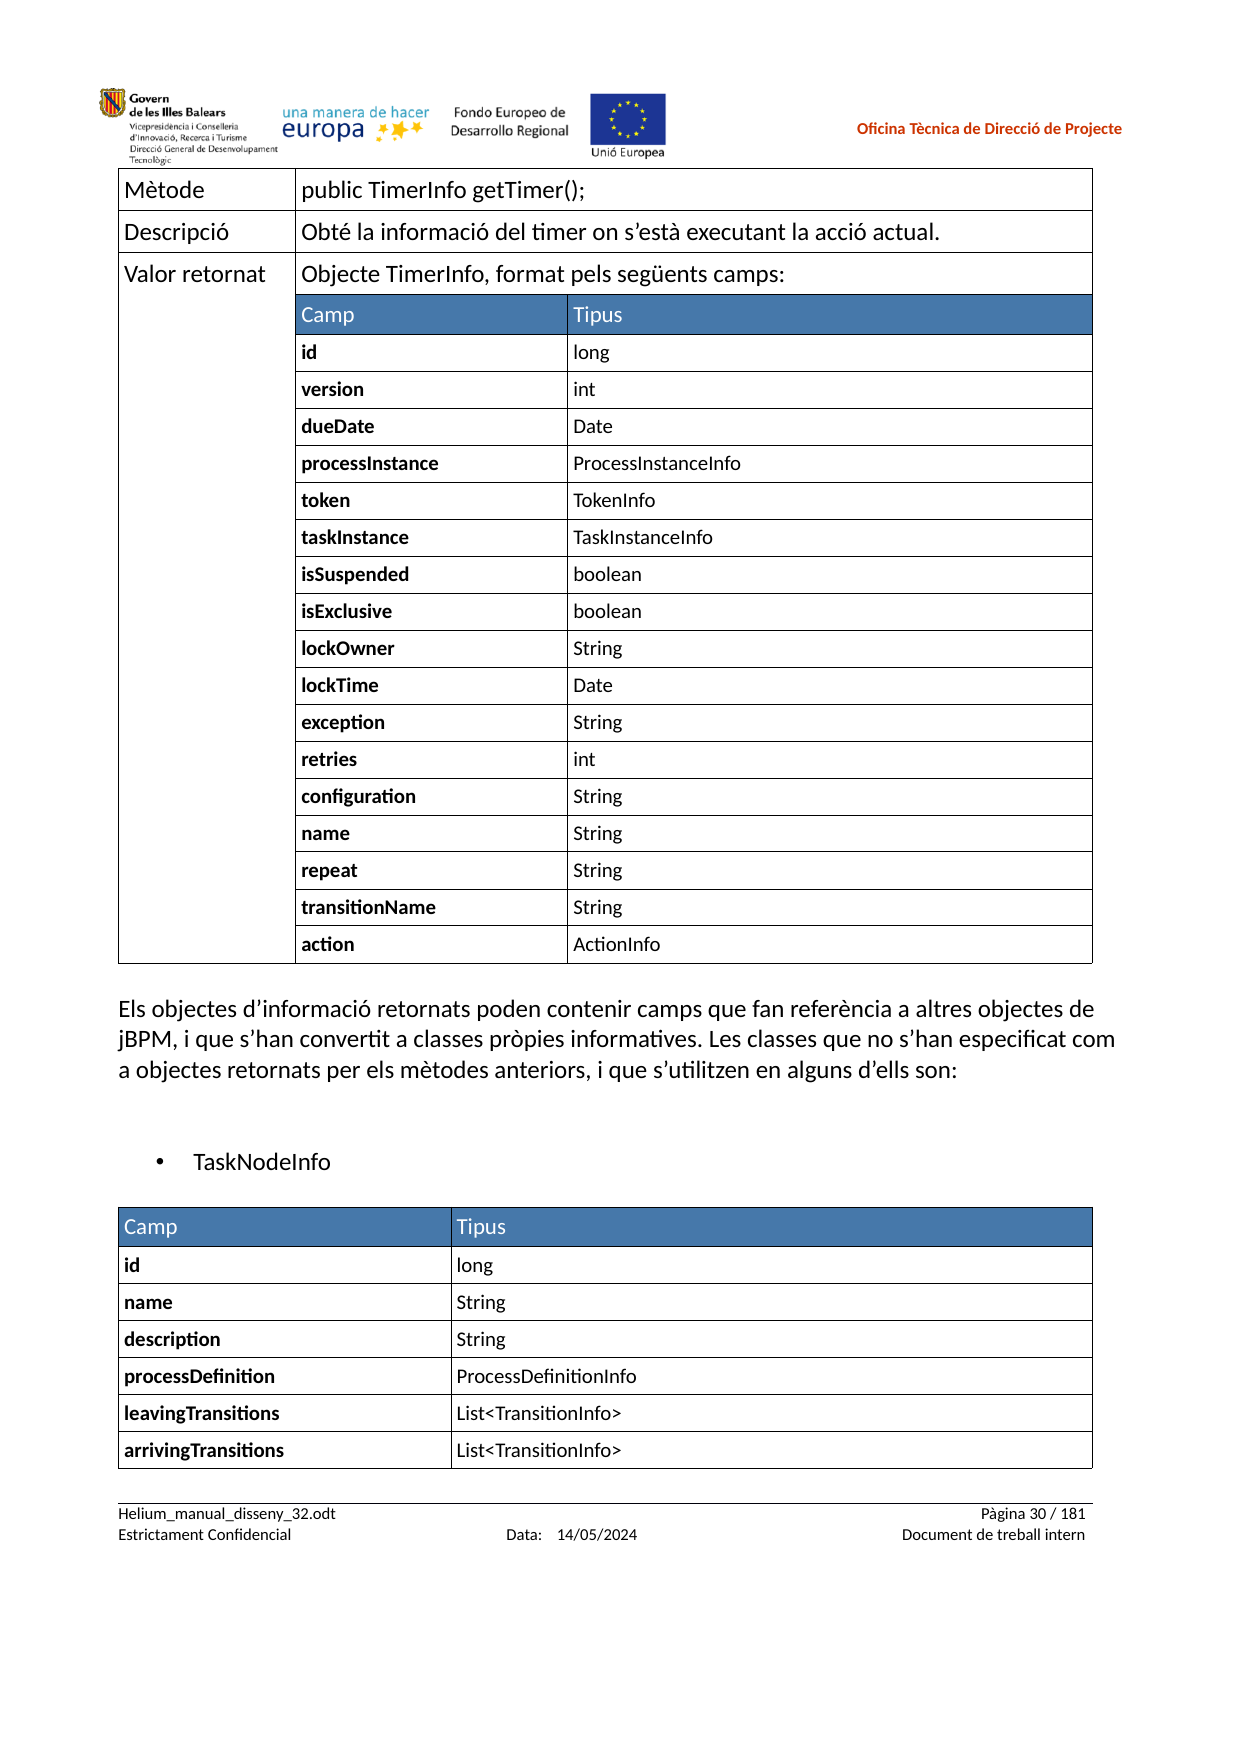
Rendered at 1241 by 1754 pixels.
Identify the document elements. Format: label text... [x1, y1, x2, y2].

table_cell leavingTransitions [119, 1395, 451, 1431]
table_cell String [568, 705, 1092, 741]
table_cell Date [568, 409, 1092, 445]
table_cell version [296, 372, 567, 408]
table_cell int [568, 372, 1092, 408]
table_cell lockOwner [296, 631, 567, 667]
table_cell processDefinition [119, 1358, 451, 1394]
table_cell String [568, 816, 1092, 851]
table_cell Tipus [568, 295, 1092, 334]
table_cell lockTime [296, 668, 567, 703]
table_cell name [119, 1284, 451, 1320]
table_cell TokenInfo [568, 483, 1092, 519]
table_cell processInstance [296, 446, 567, 482]
table_cell String [568, 890, 1092, 925]
table_cell Camp [296, 295, 567, 334]
table_cell id [119, 1247, 451, 1283]
table_cell boolean [568, 594, 1092, 629]
table_cell String [452, 1321, 1092, 1357]
table_cell int [568, 742, 1092, 777]
table_cell String [568, 779, 1092, 814]
table_header public TimerInfo getTimer(); [296, 169, 1092, 210]
table_cell arrivingTransitions [119, 1432, 451, 1468]
table_cell dueDate [296, 409, 567, 445]
table_cell exception [296, 705, 567, 741]
table_cell token [296, 483, 567, 519]
text Els objectes d’informació retornats poden contenir camps que fan referència a altres objectes de jBPM, i que s’han convertit a classes pròpies informatives. Les classes que no s’han especificat com a objectes retornats per els mètodes anteriors, i que s’utilitzen en alguns d’ells son: [118, 993, 1122, 1084]
table_cell taskInstance [296, 520, 567, 556]
table_cell Descripció [119, 211, 295, 252]
table_cell retries [296, 742, 567, 777]
table_cell long [452, 1247, 1092, 1283]
table_cell List<TransitionInfo> [452, 1432, 1092, 1468]
table_cell Obté la informació del timer on s’està executant la acció actual. [296, 211, 1092, 252]
table_header Mètode [119, 169, 295, 210]
table_cell TaskInstanceInfo [568, 520, 1092, 556]
table_cell repeat [296, 852, 567, 888]
table_header Camp [119, 1208, 451, 1246]
table_cell ActionInfo [568, 926, 1092, 962]
table_cell isExclusive [296, 594, 567, 629]
table_cell List<TransitionInfo> [452, 1395, 1092, 1431]
table_cell String [568, 852, 1092, 888]
picture [99, 87, 668, 166]
table_cell Date [568, 668, 1092, 703]
table_cell ProcessInstanceInfo [568, 446, 1092, 482]
table_cell configuration [296, 779, 567, 814]
table_cell ProcessDefinitionInfo [452, 1358, 1092, 1394]
table_cell Valor retornat [119, 253, 295, 962]
table_cell String [568, 631, 1092, 667]
table_cell id [296, 335, 567, 371]
list TaskNodeInfo [156, 1146, 1122, 1176]
table_cell transitionName [296, 890, 567, 925]
table_cell name [296, 816, 567, 851]
table_cell action [296, 926, 567, 962]
table_header Tipus [452, 1208, 1092, 1246]
table_cell boolean [568, 557, 1092, 593]
table_cell long [568, 335, 1092, 371]
table_cell isSuspended [296, 557, 567, 593]
table_cell Objecte TimerInfo, format pels següents camps: [296, 253, 1092, 294]
table_cell String [452, 1284, 1092, 1320]
table_cell description [119, 1321, 451, 1357]
